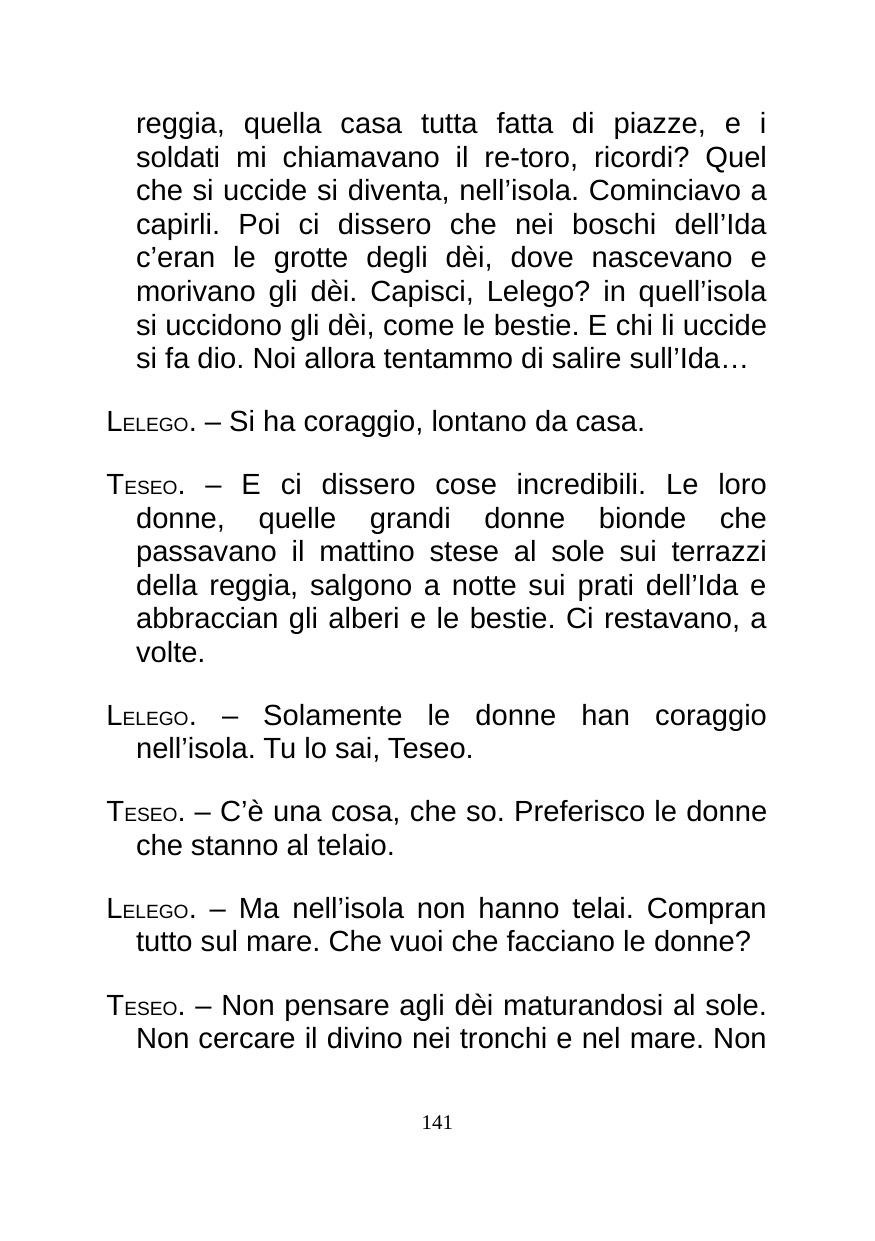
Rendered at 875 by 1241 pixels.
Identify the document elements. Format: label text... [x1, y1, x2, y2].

text Lelego. – Solamente le donne han coraggio nell’isola. Tu lo sai, Teseo. [106, 698, 768, 765]
text Teseo. – C’è una cosa, che so. Preferisco le donne che stanno al telaio. [106, 794, 768, 861]
text reggia, quella casa tutta fatta di piazze, e i soldati mi chiamavano il re-toro, ricordi? Quel che si uccide si diventa, nell’isola. Cominciavo a capirli. Poi ci dissero che nei boschi dell’Ida c’eran le grotte degli dèi, dove nascevano e morivano gli dèi. Capisci, Lelego? in quell’isola si uccidono gli dèi, come le bestie. E chi li uccide si fa dio. Noi allora tentammo di salire sull’Ida… [106, 106, 768, 374]
text Teseo. – E ci dissero cose incredibili. Le loro donne, quelle grandi donne bionde che passavano il mattino stese al sole sui terrazzi della reggia, salgono a notte sui prati dell’Ida e abbraccian gli alberi e le bestie. Ci restavano, a volte. [106, 467, 768, 668]
text Lelego. – Si ha coraggio, lontano da casa. [106, 404, 768, 438]
text Lelego. – Ma nell’isola non hanno telai. Compran tutto sul mare. Che vuoi che facciano le donne? [106, 891, 768, 958]
text Teseo. – Non pensare agli dèi maturandosi al sole. Non cercare il divino nei tronchi e nel mare. Non [106, 987, 768, 1054]
